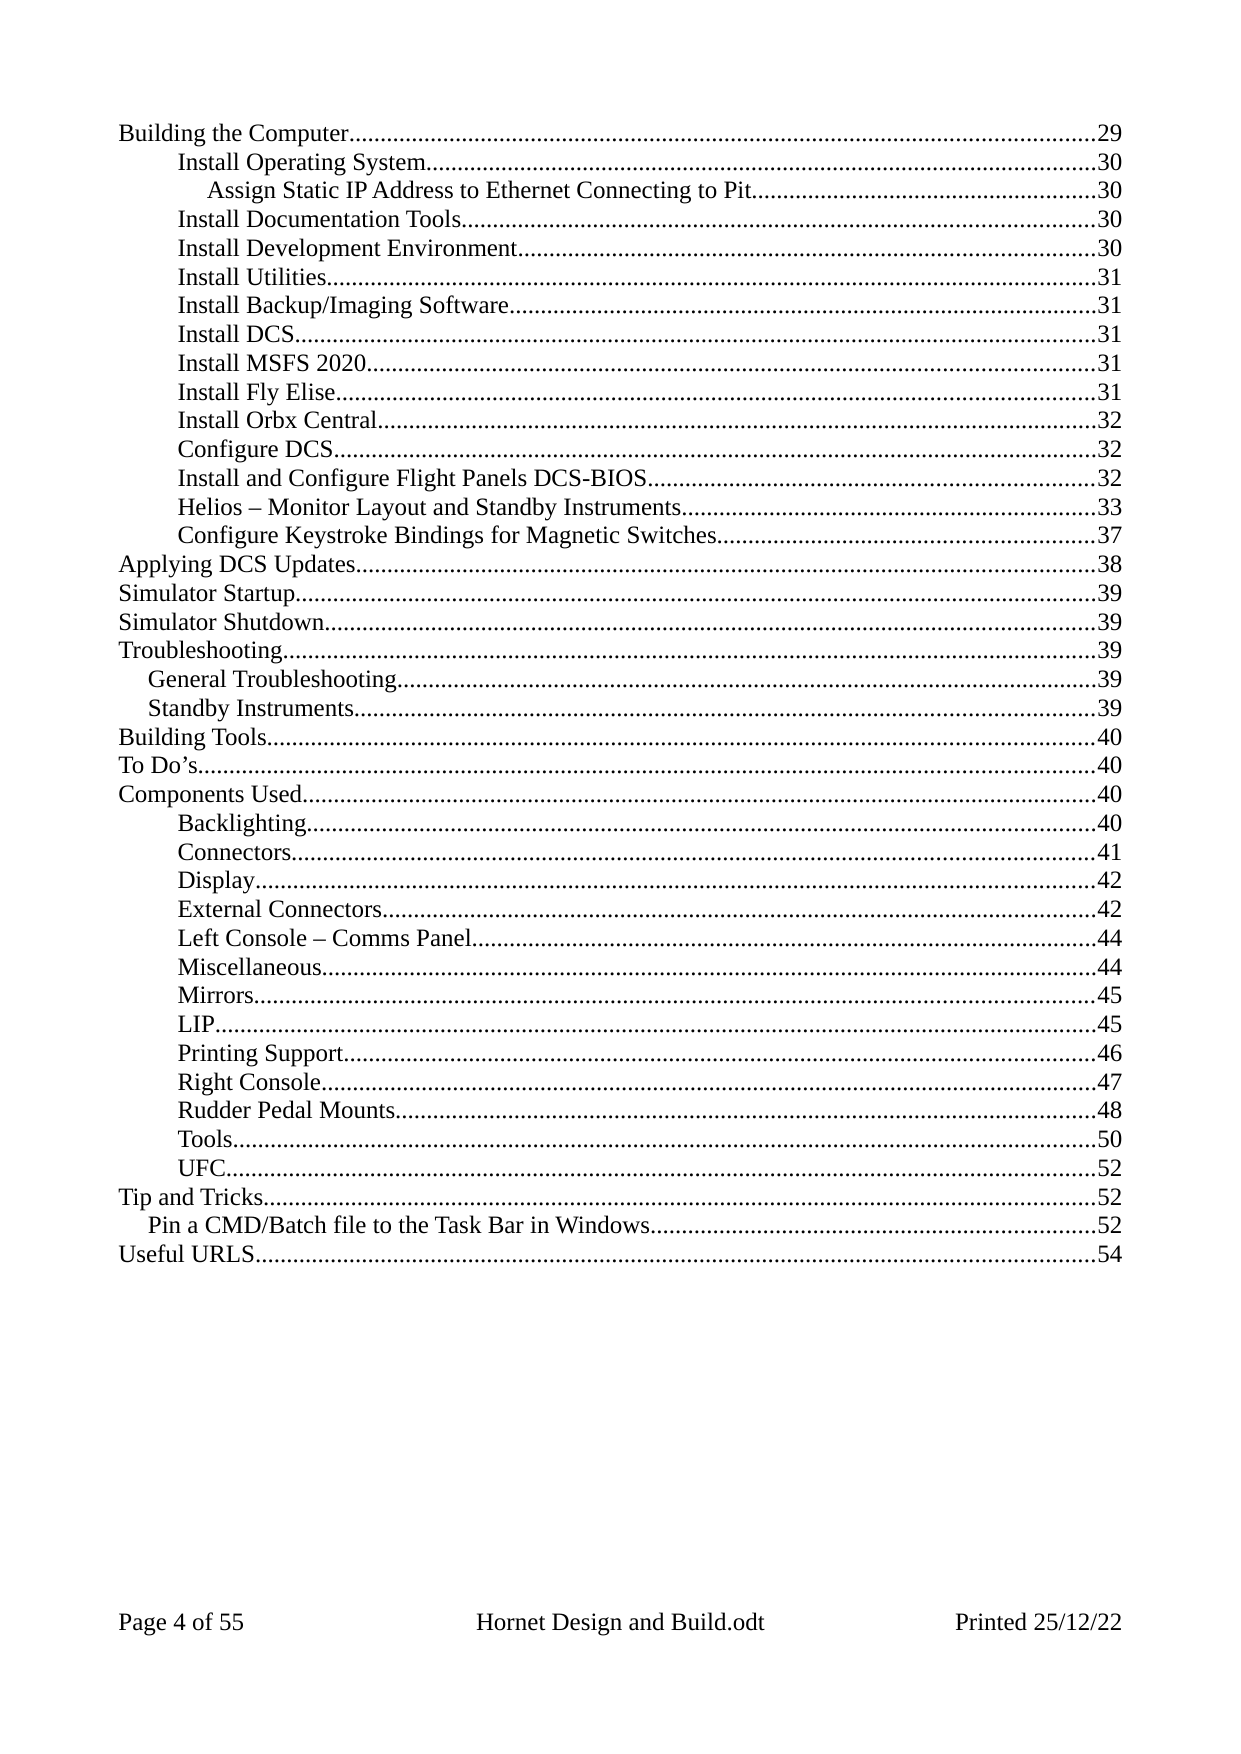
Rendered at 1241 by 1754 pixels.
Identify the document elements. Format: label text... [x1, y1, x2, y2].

text Assign Static IP Address to Ethernet Connecting to Pit 30 [207, 176, 1122, 204]
text External Connectors 42 [177, 894, 1122, 923]
text Install Fly Elise 31 [177, 377, 1122, 406]
text Left Console – Comms Panel 44 [177, 923, 1122, 952]
text Simulator Shutdown 39 [118, 607, 1122, 636]
text Install Orbx Central 32 [177, 406, 1122, 434]
text Mirrors 45 [177, 981, 1122, 1009]
text Install Backup/Imaging Software 31 [177, 291, 1122, 319]
text Pin a CMD/Batch file to the Task Bar in Windows 52 [148, 1211, 1122, 1239]
text Building Tools 40 [118, 722, 1122, 751]
text LIP 45 [177, 1009, 1122, 1038]
text Components Used 40 [118, 779, 1122, 808]
text Helios – Monitor Layout and Standby Instruments 33 [177, 492, 1122, 521]
text Tip and Tricks 52 [118, 1182, 1122, 1211]
text Connectors 41 [177, 837, 1122, 866]
text Building the Computer 29 [118, 118, 1122, 147]
text Applying DCS Updates 38 [118, 549, 1122, 578]
text Install Development Environment 30 [177, 233, 1122, 262]
text Standby Instruments 39 [148, 693, 1122, 722]
text Configure DCS 32 [177, 434, 1122, 463]
text Backlighting 40 [177, 808, 1122, 837]
text Install DCS 31 [177, 319, 1122, 348]
text To Do’s 40 [118, 751, 1122, 779]
text Useful URLS 54 [118, 1239, 1122, 1268]
text Install MSFS 2020 31 [177, 348, 1122, 377]
text Troubleshooting 39 [118, 636, 1122, 664]
text General Troubleshooting 39 [148, 664, 1122, 693]
text Simulator Startup 39 [118, 578, 1122, 607]
text Configure Keystroke Bindings for Magnetic Switches 37 [177, 521, 1122, 549]
text Install Operating System 30 [177, 147, 1122, 176]
text Install Utilities 31 [177, 262, 1122, 291]
text Rudder Pedal Mounts 48 [177, 1096, 1122, 1124]
text Miscellaneous 44 [177, 952, 1122, 981]
text Install and Configure Flight Panels DCS-BIOS 32 [177, 463, 1122, 492]
text Display 42 [177, 866, 1122, 894]
text Install Documentation Tools 30 [177, 204, 1122, 233]
text Printing Support 46 [177, 1038, 1122, 1067]
text Tools 50 [177, 1124, 1122, 1153]
text UFC 52 [177, 1153, 1122, 1182]
text Right Console 47 [177, 1067, 1122, 1096]
